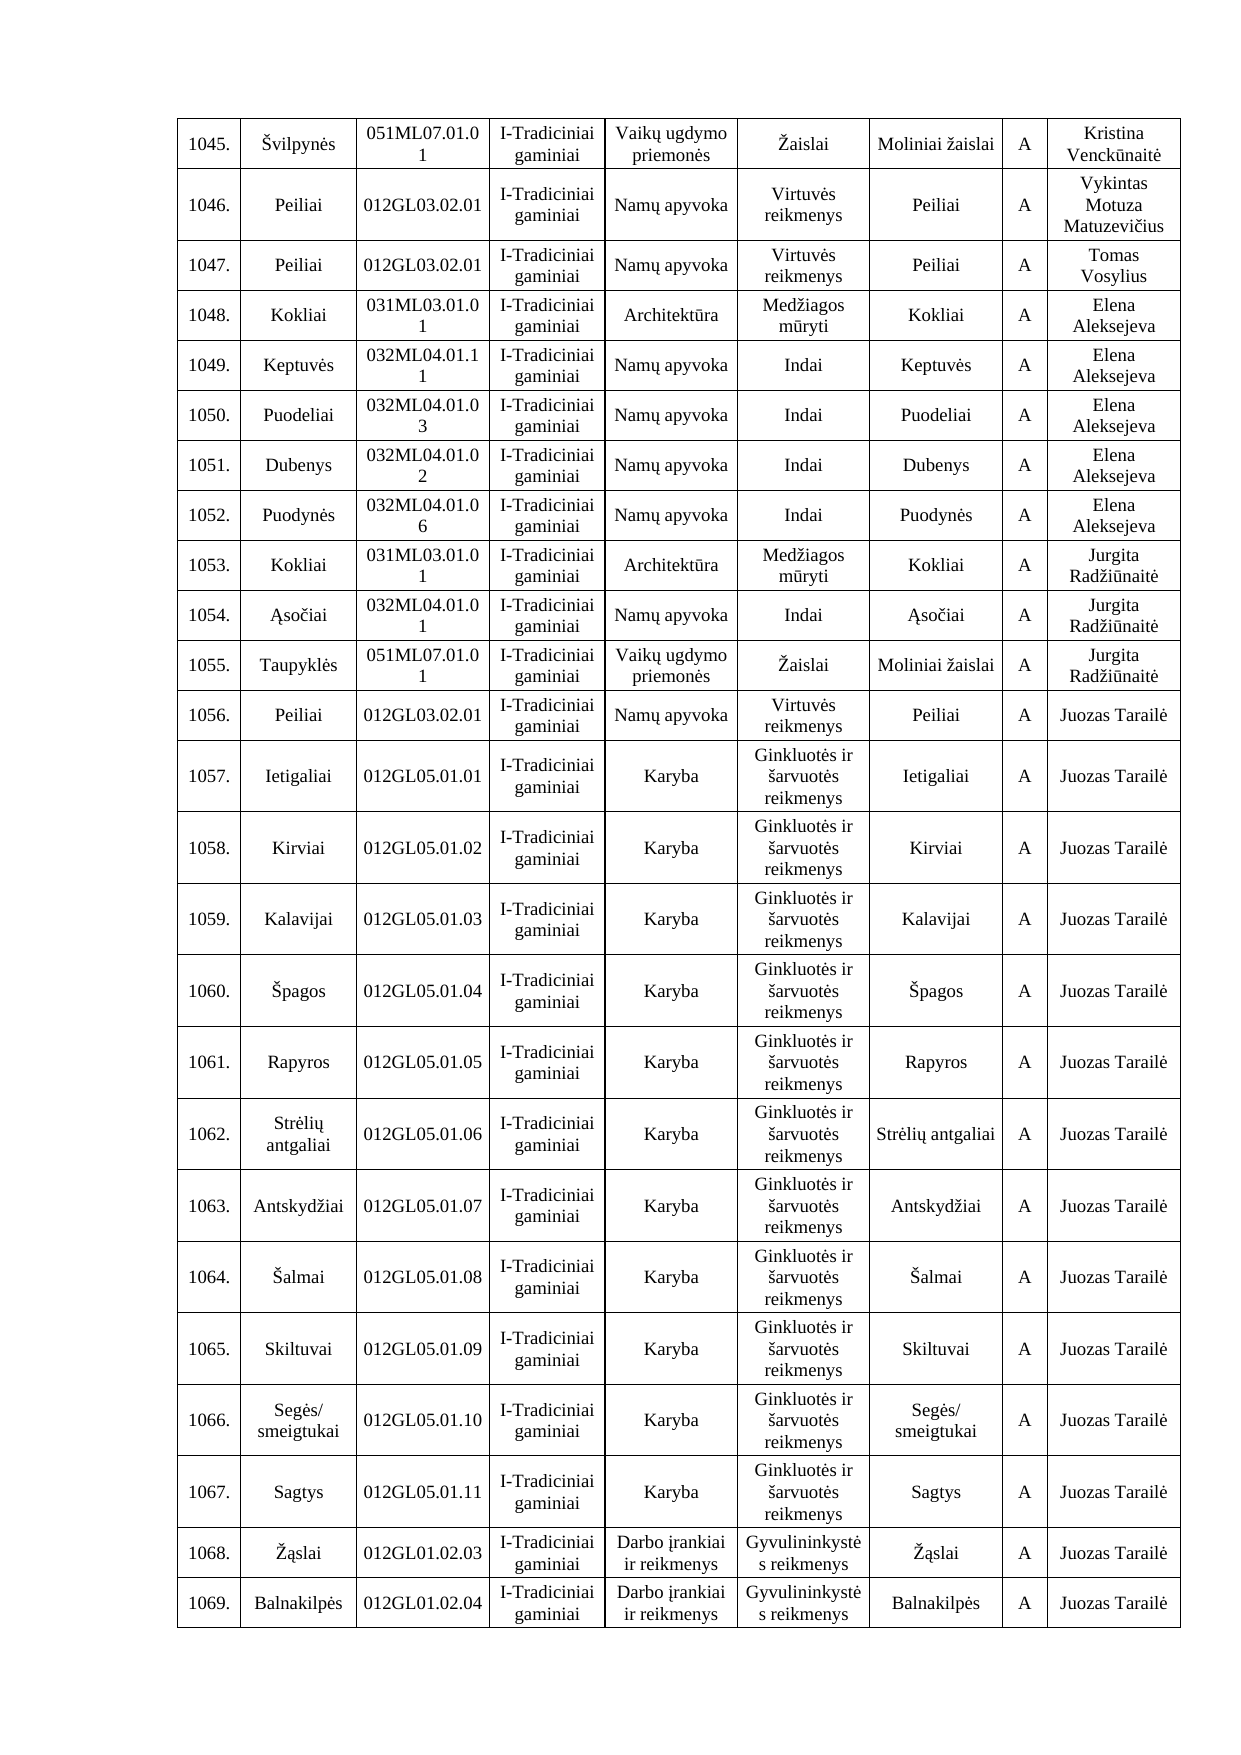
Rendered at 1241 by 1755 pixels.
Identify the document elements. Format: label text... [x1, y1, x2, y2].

table_cell Karyba [606, 1170, 737, 1241]
table_cell Tomas Vosylius [1048, 241, 1180, 290]
table_cell A [1003, 391, 1047, 440]
table_cell Architektūra [606, 291, 737, 340]
table_cell I-Tradiciniai gaminiai [490, 1099, 604, 1169]
table_cell Ietigaliai [241, 741, 356, 811]
table_cell 012GL05.01.01 [357, 741, 489, 811]
table_cell I-Tradiciniai gaminiai [490, 1456, 604, 1527]
table_cell 012GL05.01.09 [357, 1313, 489, 1384]
table_cell Namų apyvoka [606, 241, 737, 290]
table_cell 1067. [178, 1456, 240, 1527]
table_cell Karyba [606, 1027, 737, 1097]
table_cell I-Tradiciniai gaminiai [490, 1578, 604, 1627]
table_cell Antskydžiai [241, 1170, 356, 1241]
table_cell A [1003, 1027, 1047, 1097]
table_cell Karyba [606, 1242, 737, 1312]
table_cell Ginkluotės ir šarvuotės reikmenys [738, 1385, 869, 1455]
table_cell I-Tradiciniai gaminiai [490, 1242, 604, 1312]
table_cell Ąsočiai [870, 591, 1002, 640]
table_cell Juozas Tarailė [1048, 1242, 1180, 1312]
table_cell Žaislai [738, 119, 869, 168]
table_cell Juozas Tarailė [1048, 1099, 1180, 1169]
table_cell 1061. [178, 1027, 240, 1097]
table_cell Namų apyvoka [606, 491, 737, 540]
table_cell Virtuvės reikmenys [738, 691, 869, 740]
table_cell I-Tradiciniai gaminiai [490, 884, 604, 954]
table_cell Ginkluotės ir šarvuotės reikmenys [738, 1456, 869, 1527]
table_cell 1058. [178, 812, 240, 883]
table_cell 031ML03.01.01 [357, 291, 489, 340]
table_cell Dubenys [241, 441, 356, 490]
table_cell Ginkluotės ir šarvuotės reikmenys [738, 812, 869, 883]
table_cell Kalavijai [241, 884, 356, 954]
table_cell Kokliai [870, 291, 1002, 340]
table_cell Kalavijai [870, 884, 1002, 954]
table_cell Ginkluotės ir šarvuotės reikmenys [738, 884, 869, 954]
table_cell Namų apyvoka [606, 441, 737, 490]
table_cell Ginkluotės ir šarvuotės reikmenys [738, 1313, 869, 1384]
table_cell Jurgita Radžiūnaitė [1048, 641, 1180, 690]
table_cell Karyba [606, 1456, 737, 1527]
table_cell Vaikų ugdymo priemonės [606, 119, 737, 168]
table_cell 1065. [178, 1313, 240, 1384]
table_cell I-Tradiciniai gaminiai [490, 169, 604, 240]
table_cell Jurgita Radžiūnaitė [1048, 591, 1180, 640]
table_cell 012GL05.01.05 [357, 1027, 489, 1097]
table_cell Strėlių antgaliai [241, 1099, 356, 1169]
table_cell 1053. [178, 541, 240, 590]
table_cell Strėlių antgaliai [870, 1099, 1002, 1169]
table_cell Peiliai [241, 241, 356, 290]
table_cell Juozas Tarailė [1048, 741, 1180, 811]
table_cell Antskydžiai [870, 1170, 1002, 1241]
table_cell I-Tradiciniai gaminiai [490, 1027, 604, 1097]
table_cell Namų apyvoka [606, 341, 737, 390]
table_cell 012GL01.02.04 [357, 1578, 489, 1627]
table_cell I-Tradiciniai gaminiai [490, 291, 604, 340]
table_cell Gyvulininkystės reikmenys [738, 1528, 869, 1577]
table_cell 1069. [178, 1578, 240, 1627]
table_cell A [1003, 1099, 1047, 1169]
table_cell Ietigaliai [870, 741, 1002, 811]
table_cell Keptuvės [870, 341, 1002, 390]
table_cell Indai [738, 341, 869, 390]
table_cell 031ML03.01.01 [357, 541, 489, 590]
table_cell 1048. [178, 291, 240, 340]
table_cell Juozas Tarailė [1048, 1313, 1180, 1384]
table_cell Segės/smeigtukai [241, 1385, 356, 1455]
table_cell 012GL05.01.07 [357, 1170, 489, 1241]
table_cell A [1003, 1242, 1047, 1312]
table_cell A [1003, 1385, 1047, 1455]
table_cell I-Tradiciniai gaminiai [490, 391, 604, 440]
table_cell 032ML04.01.06 [357, 491, 489, 540]
table_cell Karyba [606, 1313, 737, 1384]
table_cell A [1003, 1578, 1047, 1627]
table_cell 1050. [178, 391, 240, 440]
table_cell Juozas Tarailė [1048, 1456, 1180, 1527]
table_cell 1066. [178, 1385, 240, 1455]
table_cell Peiliai [241, 691, 356, 740]
table_cell 1047. [178, 241, 240, 290]
table_cell Vykintas Motuza Matuzevičius [1048, 169, 1180, 240]
table_cell A [1003, 541, 1047, 590]
table_cell 1046. [178, 169, 240, 240]
table_cell 1059. [178, 884, 240, 954]
table_cell Juozas Tarailė [1048, 812, 1180, 883]
table_cell Karyba [606, 812, 737, 883]
table_cell 1054. [178, 591, 240, 640]
table_cell Peiliai [870, 241, 1002, 290]
table_cell Keptuvės [241, 341, 356, 390]
table_cell I-Tradiciniai gaminiai [490, 1528, 604, 1577]
table_cell 051ML07.01.01 [357, 119, 489, 168]
table_cell A [1003, 1313, 1047, 1384]
table_cell Kirviai [241, 812, 356, 883]
table_cell Karyba [606, 741, 737, 811]
table_cell Darbo įrankiai ir reikmenys [606, 1528, 737, 1577]
table_cell Puodynės [241, 491, 356, 540]
table_cell I-Tradiciniai gaminiai [490, 591, 604, 640]
table_cell 012GL03.02.01 [357, 691, 489, 740]
table_cell Skiltuvai [241, 1313, 356, 1384]
table_cell Skiltuvai [870, 1313, 1002, 1384]
table_cell Karyba [606, 884, 737, 954]
table_cell I-Tradiciniai gaminiai [490, 741, 604, 811]
table_cell I-Tradiciniai gaminiai [490, 241, 604, 290]
table_cell Indai [738, 391, 869, 440]
table_cell 012GL05.01.11 [357, 1456, 489, 1527]
table_cell Vaikų ugdymo priemonės [606, 641, 737, 690]
table_cell Kokliai [241, 291, 356, 340]
table_cell Sagtys [870, 1456, 1002, 1527]
table_cell A [1003, 291, 1047, 340]
table_cell A [1003, 691, 1047, 740]
table_cell 1052. [178, 491, 240, 540]
table_cell Špagos [241, 955, 356, 1026]
table_cell A [1003, 341, 1047, 390]
table_cell 032ML04.01.01 [357, 591, 489, 640]
table_cell Juozas Tarailė [1048, 1027, 1180, 1097]
table_cell Kirviai [870, 812, 1002, 883]
table_cell Namų apyvoka [606, 691, 737, 740]
table_cell Žąslai [241, 1528, 356, 1577]
table_cell 1045. [178, 119, 240, 168]
table_cell A [1003, 169, 1047, 240]
table_cell 1049. [178, 341, 240, 390]
table_cell I-Tradiciniai gaminiai [490, 1313, 604, 1384]
table_cell Dubenys [870, 441, 1002, 490]
table_cell I-Tradiciniai gaminiai [490, 812, 604, 883]
table_cell 1051. [178, 441, 240, 490]
table_cell I-Tradiciniai gaminiai [490, 491, 604, 540]
table_cell Ginkluotės ir šarvuotės reikmenys [738, 1170, 869, 1241]
table_cell Švilpynės [241, 119, 356, 168]
table_cell 1063. [178, 1170, 240, 1241]
table_cell Elena Aleksejeva [1048, 341, 1180, 390]
table_cell 032ML04.01.11 [357, 341, 489, 390]
table_cell Puodynės [870, 491, 1002, 540]
table_cell A [1003, 441, 1047, 490]
table_cell Ginkluotės ir šarvuotės reikmenys [738, 1242, 869, 1312]
table_cell Peiliai [870, 169, 1002, 240]
table_cell 032ML04.01.02 [357, 441, 489, 490]
table_cell Žąslai [870, 1528, 1002, 1577]
table_cell 012GL03.02.01 [357, 241, 489, 290]
table_cell 1062. [178, 1099, 240, 1169]
table_cell Elena Aleksejeva [1048, 441, 1180, 490]
table_cell 1060. [178, 955, 240, 1026]
table_cell Indai [738, 441, 869, 490]
table_cell 1064. [178, 1242, 240, 1312]
table_cell Ginkluotės ir šarvuotės reikmenys [738, 1099, 869, 1169]
table_cell Elena Aleksejeva [1048, 491, 1180, 540]
table_cell Žaislai [738, 641, 869, 690]
table_cell Architektūra [606, 541, 737, 590]
table_cell I-Tradiciniai gaminiai [490, 691, 604, 740]
table_cell Medžiagos mūryti [738, 291, 869, 340]
table_cell Jurgita Radžiūnaitė [1048, 541, 1180, 590]
table_cell Segės/smeigtukai [870, 1385, 1002, 1455]
table_cell Kokliai [870, 541, 1002, 590]
table_cell 012GL03.02.01 [357, 169, 489, 240]
table_cell Darbo įrankiai ir reikmenys [606, 1578, 737, 1627]
table_cell I-Tradiciniai gaminiai [490, 441, 604, 490]
table_cell Virtuvės reikmenys [738, 169, 869, 240]
table_cell Peiliai [870, 691, 1002, 740]
table_cell Elena Aleksejeva [1048, 291, 1180, 340]
table_cell I-Tradiciniai gaminiai [490, 955, 604, 1026]
table_cell Namų apyvoka [606, 169, 737, 240]
table_cell A [1003, 812, 1047, 883]
table_cell Peiliai [241, 169, 356, 240]
table_cell Juozas Tarailė [1048, 884, 1180, 954]
table_cell 032ML04.01.03 [357, 391, 489, 440]
table_cell 012GL05.01.08 [357, 1242, 489, 1312]
table_cell Namų apyvoka [606, 391, 737, 440]
table_cell I-Tradiciniai gaminiai [490, 1170, 604, 1241]
table_cell A [1003, 119, 1047, 168]
table_cell Šalmai [870, 1242, 1002, 1312]
table_cell A [1003, 241, 1047, 290]
table_cell I-Tradiciniai gaminiai [490, 1385, 604, 1455]
table_cell Karyba [606, 955, 737, 1026]
table_cell Juozas Tarailė [1048, 955, 1180, 1026]
table_cell A [1003, 741, 1047, 811]
table_cell 012GL05.01.06 [357, 1099, 489, 1169]
table_cell Ginkluotės ir šarvuotės reikmenys [738, 741, 869, 811]
table_cell 012GL05.01.10 [357, 1385, 489, 1455]
table_cell Moliniai žaislai [870, 641, 1002, 690]
table_cell Puodeliai [241, 391, 356, 440]
table_cell Juozas Tarailė [1048, 1385, 1180, 1455]
table_cell 1055. [178, 641, 240, 690]
table_cell Karyba [606, 1099, 737, 1169]
table_cell 012GL01.02.03 [357, 1528, 489, 1577]
table_cell Kristina Venckūnaitė [1048, 119, 1180, 168]
table_cell Karyba [606, 1385, 737, 1455]
table_cell A [1003, 591, 1047, 640]
table_cell A [1003, 955, 1047, 1026]
table_cell Moliniai žaislai [870, 119, 1002, 168]
table_cell Ąsočiai [241, 591, 356, 640]
table_cell Puodeliai [870, 391, 1002, 440]
table_cell Elena Aleksejeva [1048, 391, 1180, 440]
table_cell 012GL05.01.04 [357, 955, 489, 1026]
table_cell Gyvulininkystės reikmenys [738, 1578, 869, 1627]
table_cell 012GL05.01.03 [357, 884, 489, 954]
table_cell A [1003, 641, 1047, 690]
table_cell Rapyros [241, 1027, 356, 1097]
table_cell Juozas Tarailė [1048, 1578, 1180, 1627]
table_cell Špagos [870, 955, 1002, 1026]
table_cell I-Tradiciniai gaminiai [490, 341, 604, 390]
table_cell I-Tradiciniai gaminiai [490, 641, 604, 690]
table_cell A [1003, 1170, 1047, 1241]
table_cell A [1003, 884, 1047, 954]
table_cell Taupyklės [241, 641, 356, 690]
table_cell A [1003, 1456, 1047, 1527]
table_cell Balnakilpės [241, 1578, 356, 1627]
table_cell 1068. [178, 1528, 240, 1577]
table_cell 1057. [178, 741, 240, 811]
table_cell Balnakilpės [870, 1578, 1002, 1627]
table_cell Ginkluotės ir šarvuotės reikmenys [738, 1027, 869, 1097]
table_cell A [1003, 491, 1047, 540]
table_cell Ginkluotės ir šarvuotės reikmenys [738, 955, 869, 1026]
table_cell Juozas Tarailė [1048, 1528, 1180, 1577]
table_cell 012GL05.01.02 [357, 812, 489, 883]
table_cell Šalmai [241, 1242, 356, 1312]
table_cell A [1003, 1528, 1047, 1577]
table_cell Indai [738, 491, 869, 540]
table_cell 051ML07.01.01 [357, 641, 489, 690]
table_cell Juozas Tarailė [1048, 1170, 1180, 1241]
table_cell Namų apyvoka [606, 591, 737, 640]
table_cell Indai [738, 591, 869, 640]
table_cell I-Tradiciniai gaminiai [490, 119, 604, 168]
table_cell Kokliai [241, 541, 356, 590]
table_cell Juozas Tarailė [1048, 691, 1180, 740]
table_cell Sagtys [241, 1456, 356, 1527]
table_cell Rapyros [870, 1027, 1002, 1097]
table_cell Virtuvės reikmenys [738, 241, 869, 290]
table_cell Medžiagos mūryti [738, 541, 869, 590]
table_cell 1056. [178, 691, 240, 740]
table_cell I-Tradiciniai gaminiai [490, 541, 604, 590]
